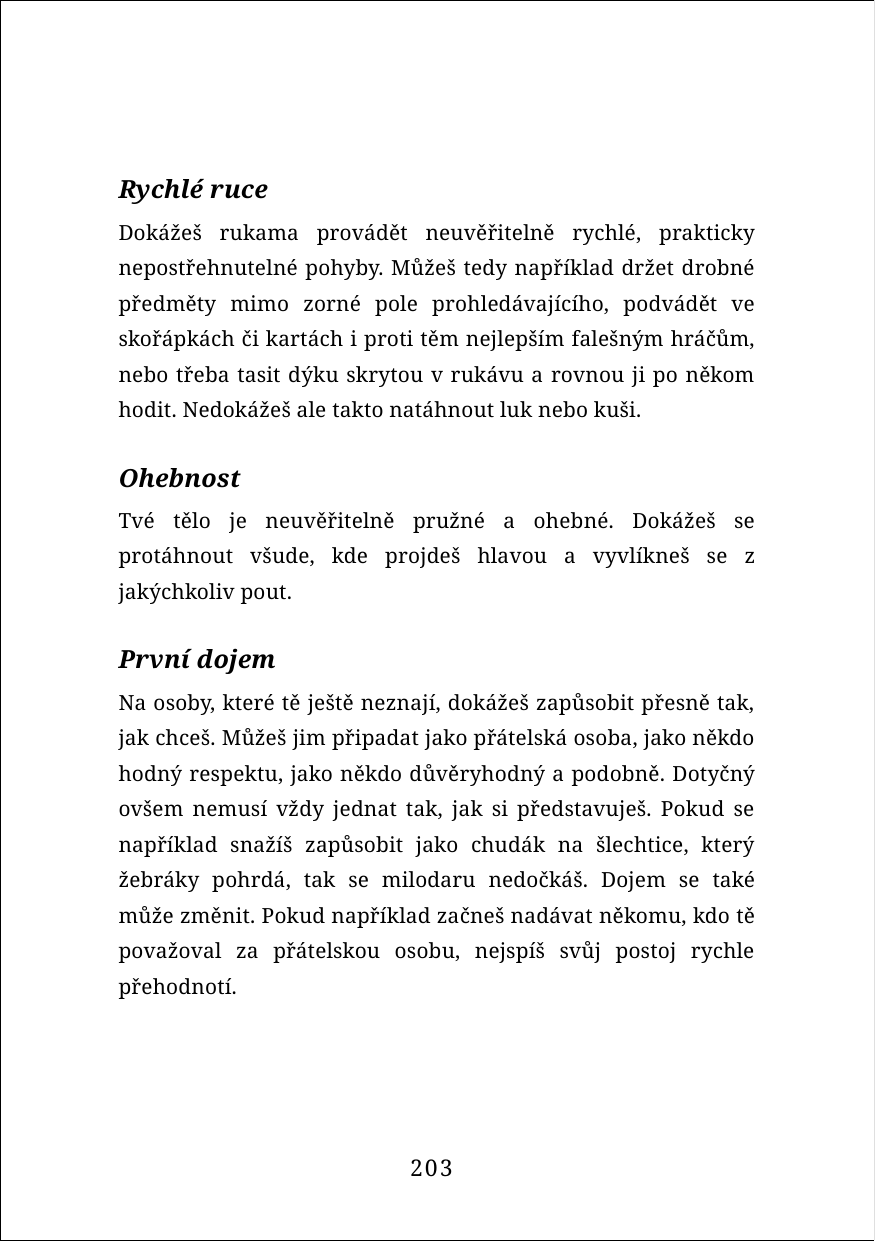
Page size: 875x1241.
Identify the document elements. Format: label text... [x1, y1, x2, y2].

subtitle První dojem [118, 642, 756, 676]
text Dokážeš rukama provádět neuvěřitelně rychlé, prakticky nepostřehnutelné pohyby. Můžeš tedy například držet drobné předměty mimo zorné pole prohledávajícího, podvádět ve skořápkách či kartách i proti těm nejlepším falešným hráčům, nebo třeba tasit dýku skrytou v rukávu a rovnou ji po někom hodit. Nedokážeš ale takto natáhnout luk nebo kuši. [118, 218, 756, 424]
text Na osoby, které tě ještě neznají, dokážeš zapůsobit přesně tak, jak chceš. Můžeš jim připadat jako přátelská osoba, jako někdo hodný respektu, jako někdo důvěryhodný a podobně. Dotyčný ovšem nemusí vždy jednat tak, jak si představuješ. Pokud se například snažíš zapůsobit jako chudák na šlechtice, který žebráky pohrdá, tak se milodaru nedočkáš. Dojem se také může změnit. Pokud například začneš nadávat někomu, kdo tě považoval za přátelskou osobu, nejspíš svůj postoj rychle přehodnotí. [118, 688, 756, 1001]
subtitle Rychlé ruce [118, 172, 756, 206]
subtitle Ohebnost [118, 460, 756, 494]
text Tvé tělo je neuvěřitelně pružné a ohebné. Dokážeš se protáhnout všude, kde projdeš hlavou a vyvlíkneš se z jakýchkoliv pout. [118, 506, 756, 606]
